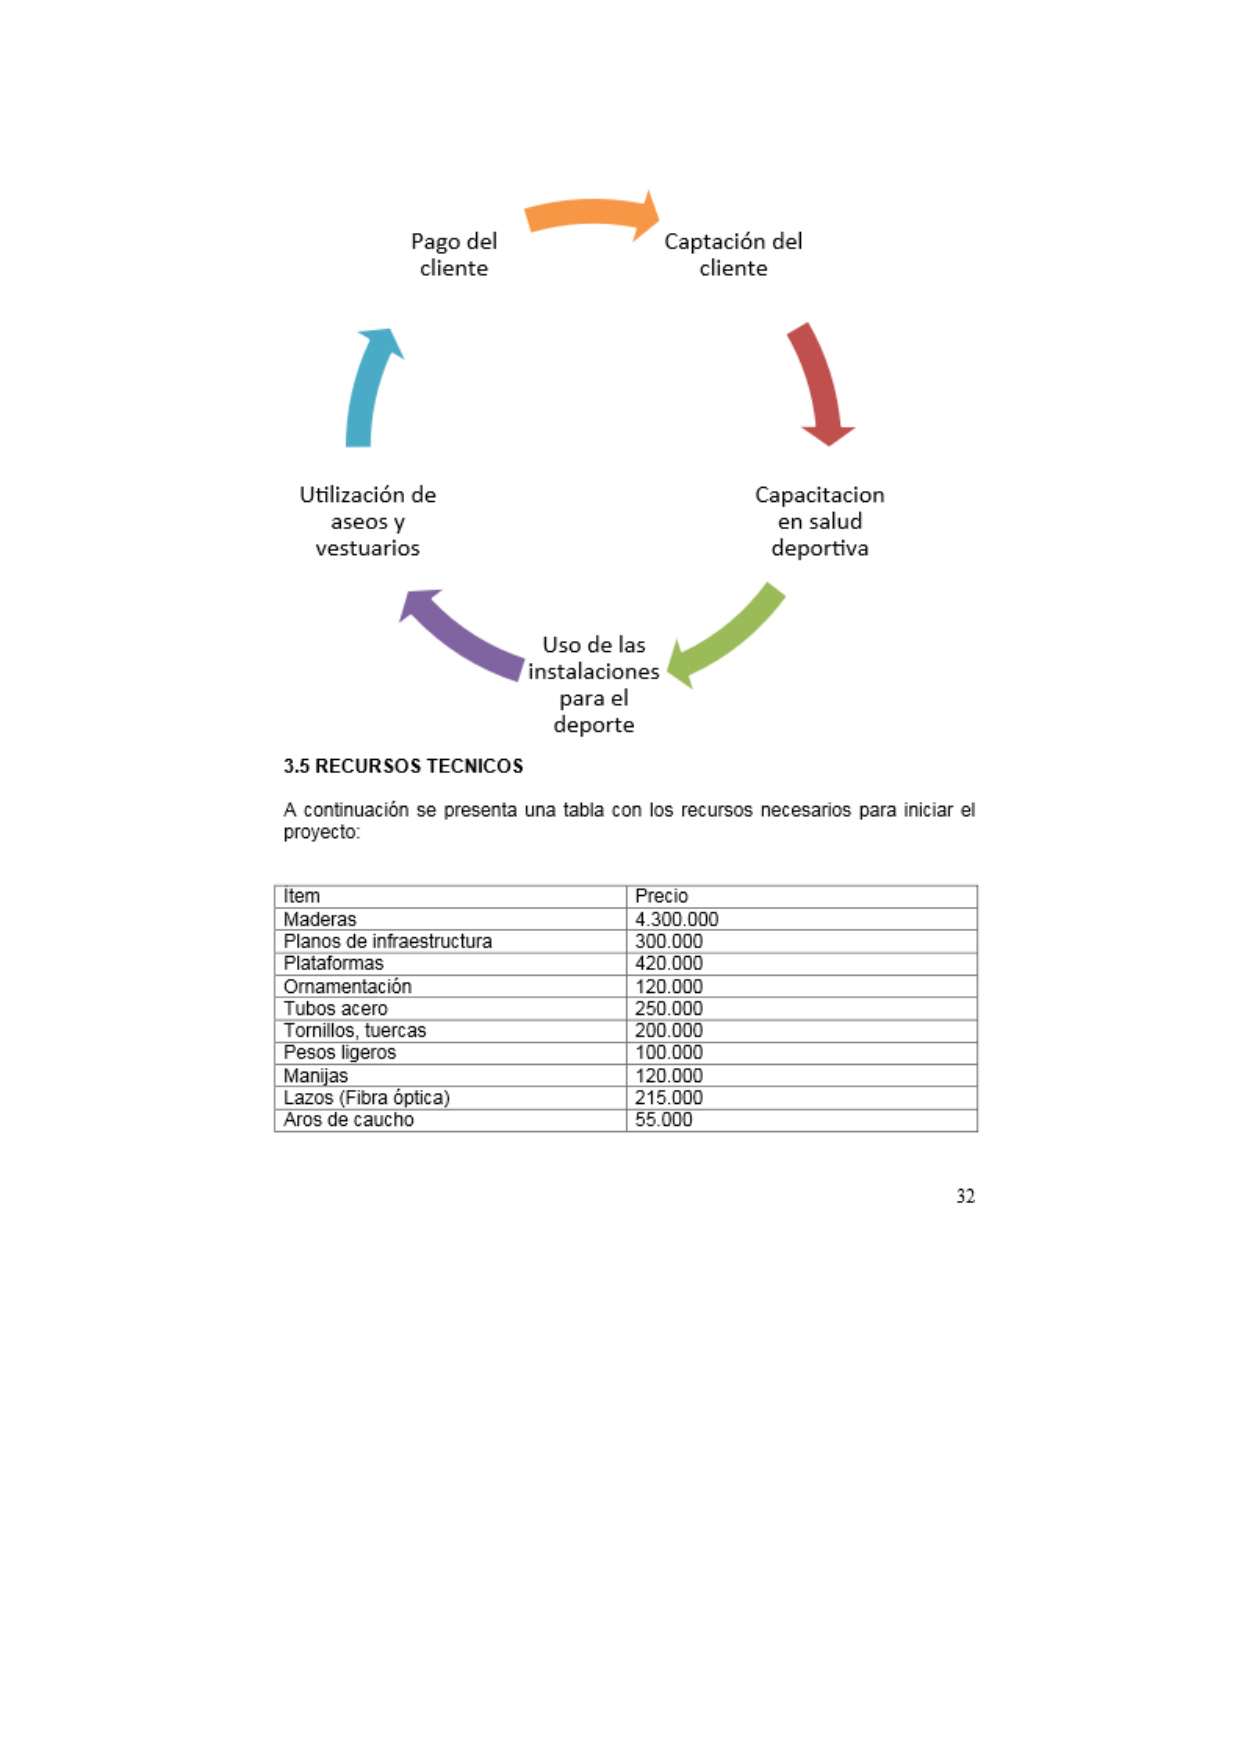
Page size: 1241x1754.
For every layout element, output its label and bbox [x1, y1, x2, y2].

picture [246, 146, 994, 1214]
